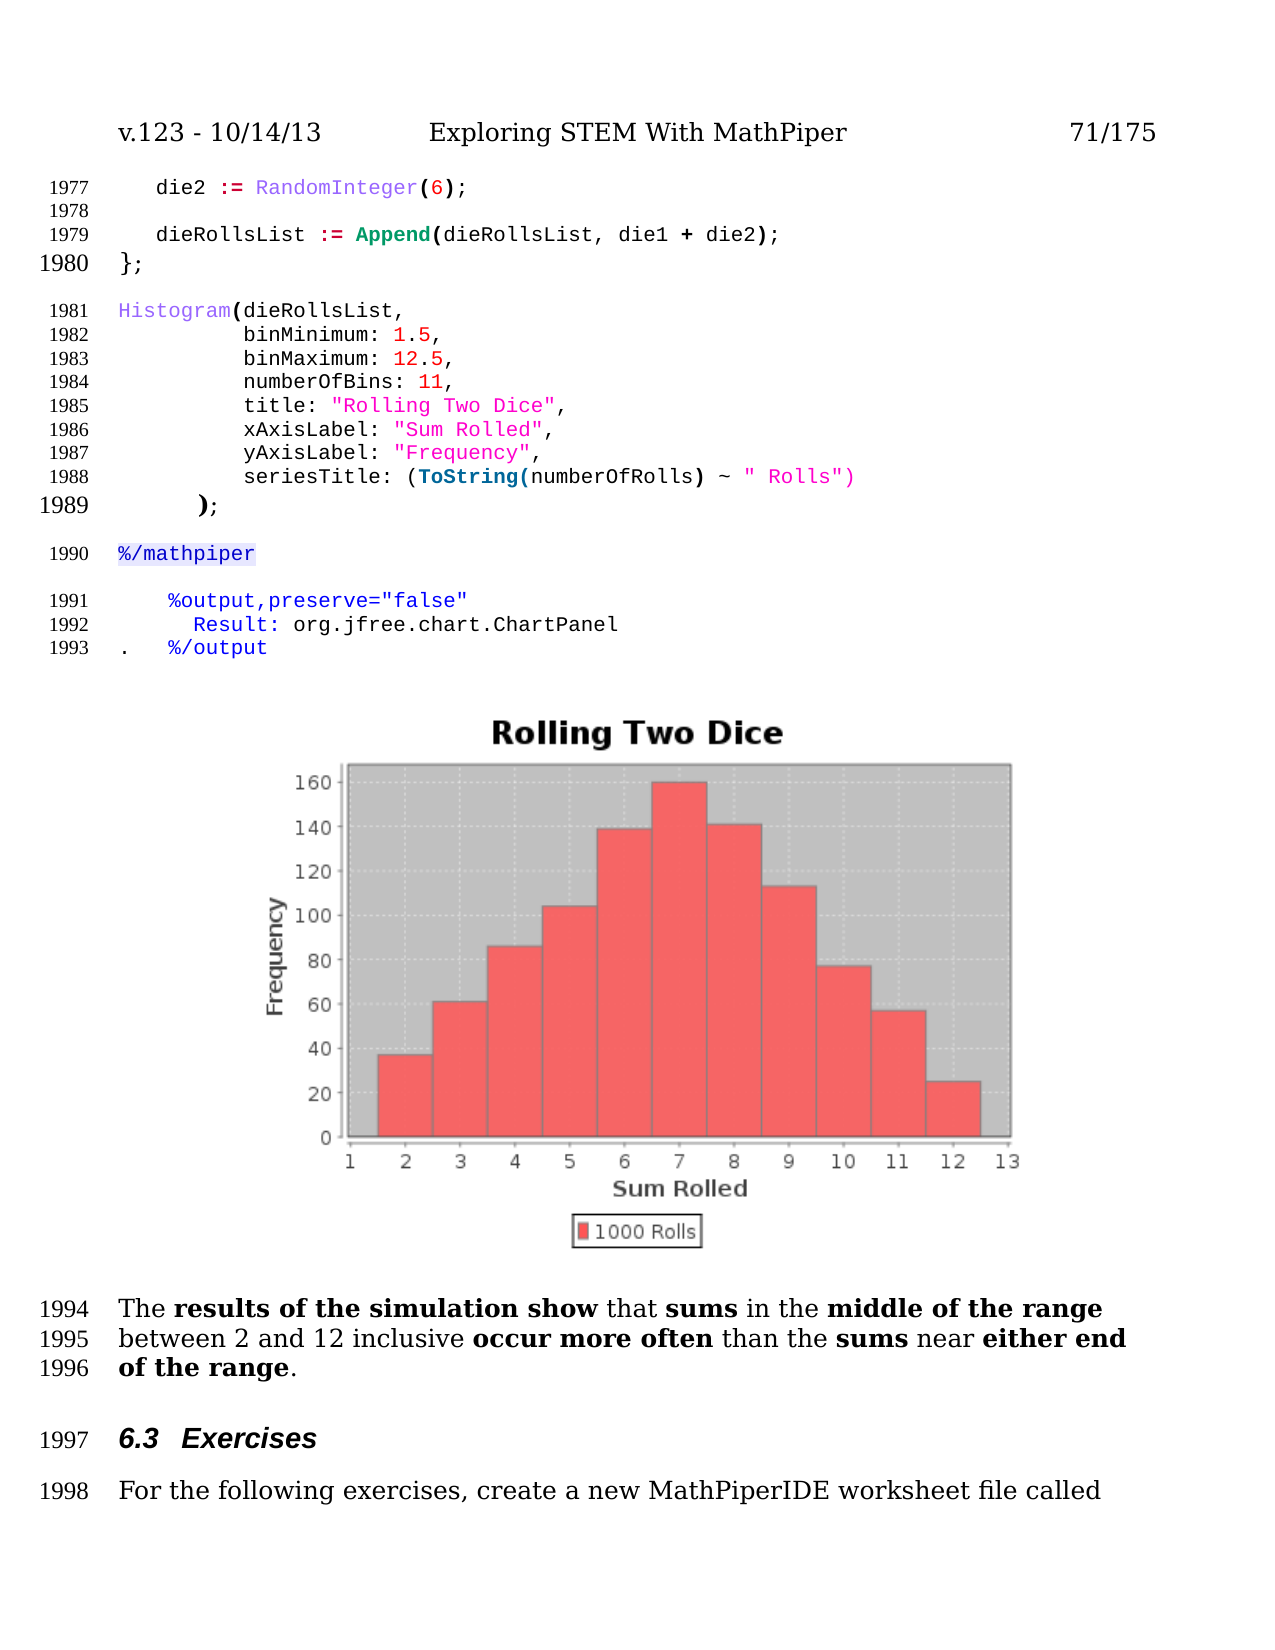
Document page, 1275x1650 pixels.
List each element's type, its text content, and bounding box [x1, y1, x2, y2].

text . %/output [118, 637, 1157, 661]
text For the following exercises, create a new MathPiperIDE worksheet file called [118, 1476, 1157, 1505]
text }; [118, 248, 1157, 277]
text Result: org.jfree.chart.ChartPanel [118, 614, 1157, 637]
text title: "Rolling Two Dice", [118, 395, 1157, 419]
subtitle Exercises [118, 1421, 1157, 1455]
text seriesTitle: (ToString(numberOfRolls) ~ " Rolls") [118, 466, 1157, 490]
picture [245, 714, 1030, 1250]
text %/mathpiper [118, 543, 1157, 566]
text yAxisLabel: "Frequency", [118, 442, 1157, 466]
text dieRollsList := Append(dieRollsList, die1 + die2); [118, 224, 1157, 248]
text binMinimum: 1.5, [118, 324, 1157, 348]
text xAxisLabel: "Sum Rolled", [118, 419, 1157, 442]
text numberOfBins: 11, [118, 371, 1157, 395]
text Histogram(dieRollsList, [118, 301, 1157, 324]
text The results of the simulation show that sums in the middle of the range between 2 and 12 inclusive occur more often than the sums near either end of the range. [118, 1294, 1157, 1382]
text ); [118, 490, 1157, 519]
text %output,preserve="false" [118, 590, 1157, 614]
text die2 := RandomInteger(6); [118, 177, 1157, 200]
text binMaximum: 12.5, [118, 348, 1157, 371]
